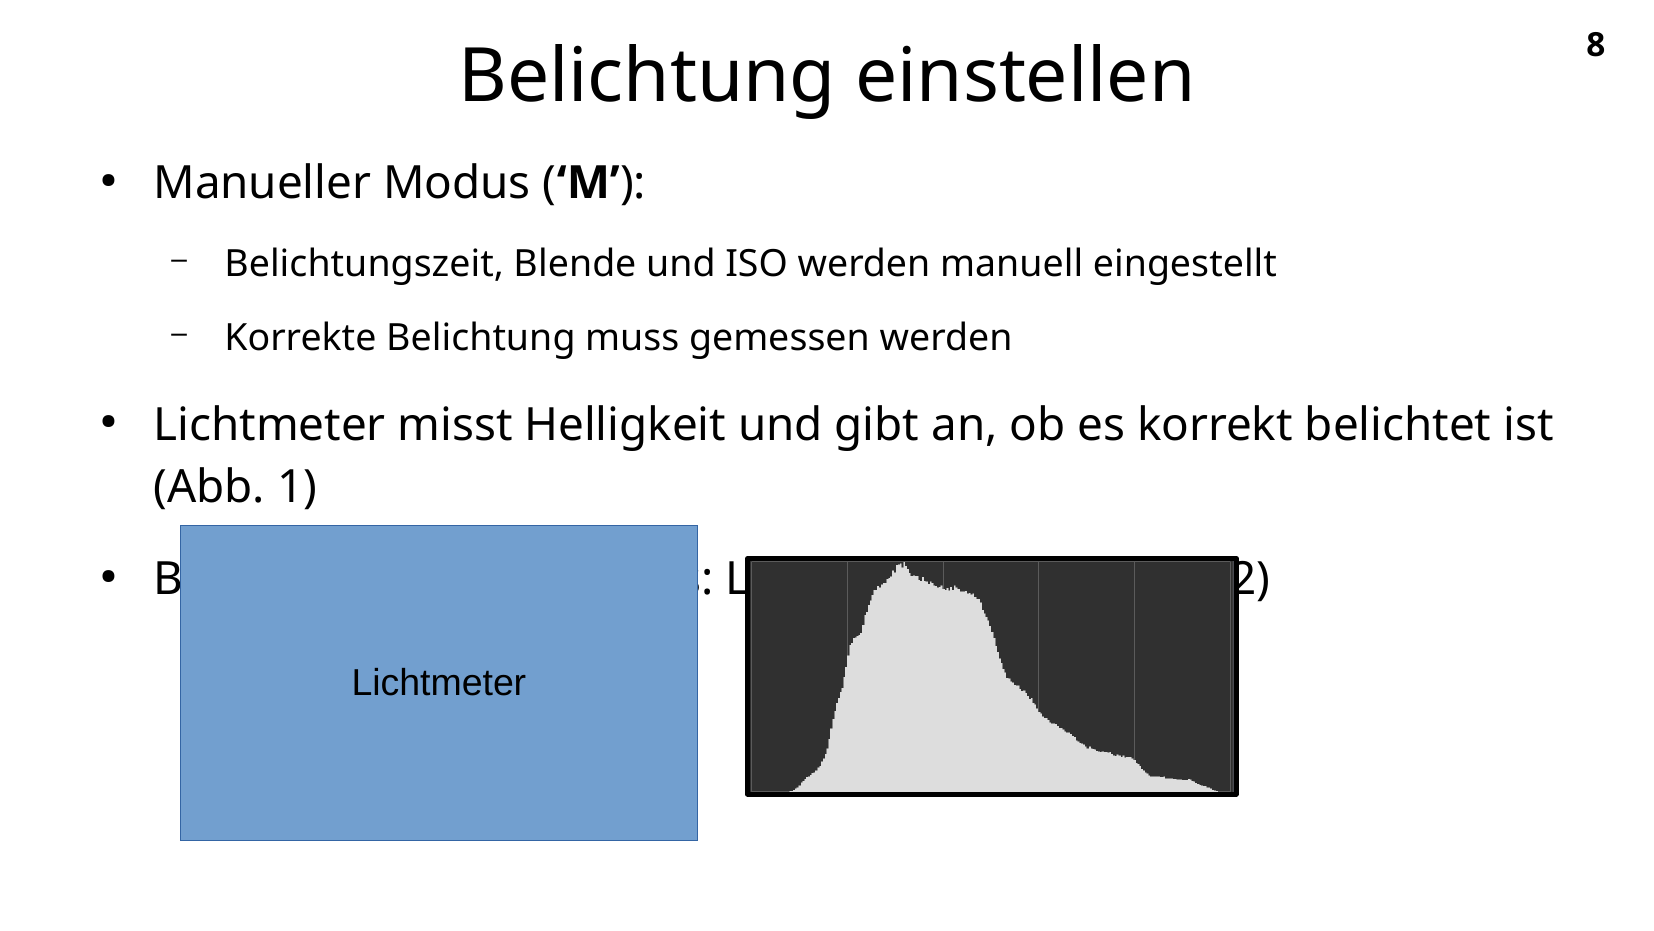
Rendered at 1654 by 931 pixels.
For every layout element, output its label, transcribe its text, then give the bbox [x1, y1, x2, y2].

text_box Lichtmeter [180, 525, 698, 841]
title Belichtung einstellen [82, 13, 1571, 132]
list Manueller Modus (‘M’): Belichtungszeit, Blende und ISO werden manuell eingestellt Korrekte Belichtung muss gemessen werden Lichtmeter misst Helligkeit und gibt an, ob es korrekt belichtet ist (Abb. 1) Bei spiegellosen Kameras: Live-Histogramm (Abb. 2) [82, 150, 1571, 811]
picture [750, 560, 1234, 792]
